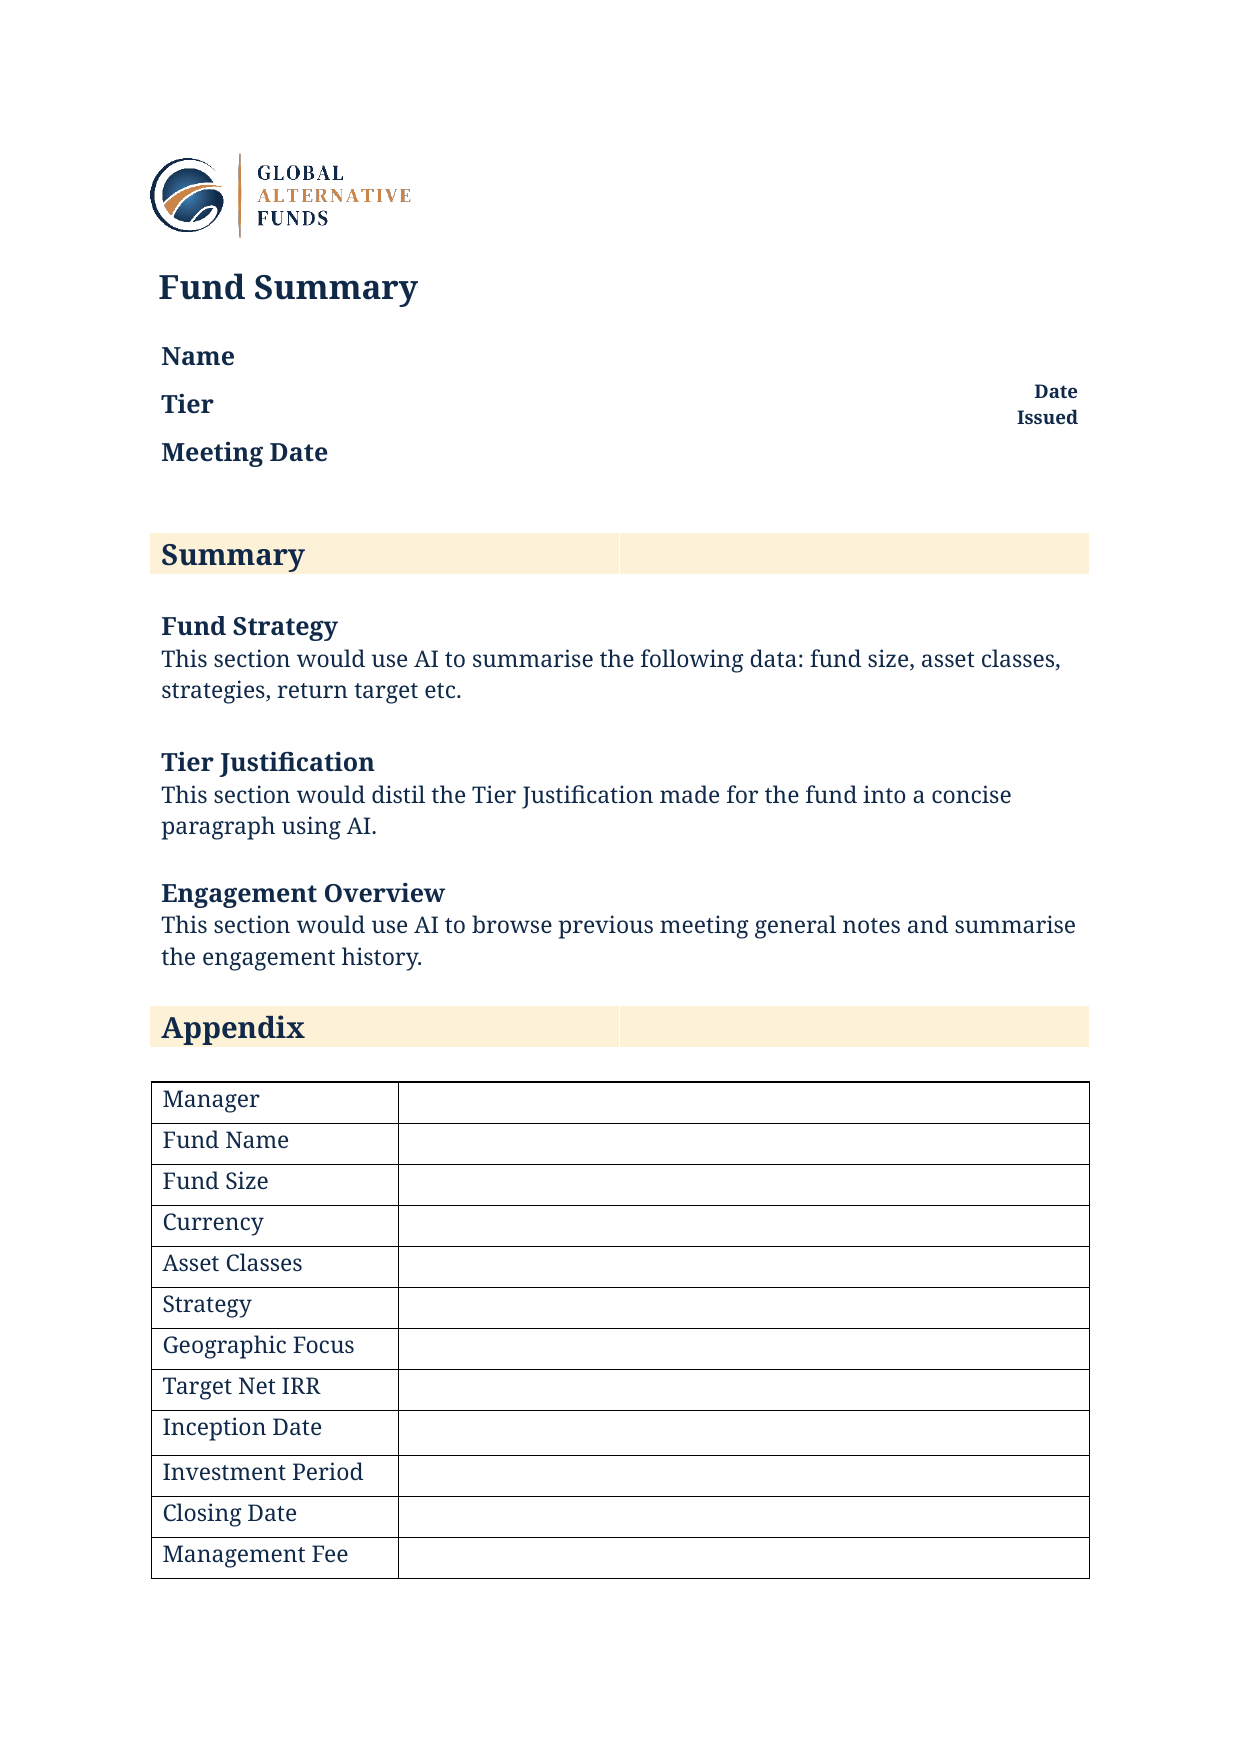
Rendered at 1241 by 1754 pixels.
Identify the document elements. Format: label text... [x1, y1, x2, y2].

picture [150, 150, 411, 242]
table_cell This section would use AI to browse previous meeting general notes and summarise the engagement history. [150, 910, 1089, 1006]
table_cell [386, 430, 871, 474]
table_cell [620, 1006, 1089, 1047]
table_cell Asset Classes [152, 1247, 398, 1287]
table_cell [399, 1538, 1089, 1578]
table_cell Management Fee [152, 1538, 398, 1578]
table_cell Tier [150, 379, 386, 429]
table_cell Closing Date [152, 1497, 398, 1537]
table_cell [399, 1206, 1089, 1246]
text Fund Summary [150, 264, 1090, 309]
table_cell Meeting Date [150, 430, 386, 474]
table_cell [399, 1411, 1089, 1455]
table_cell Engagement Overview [150, 875, 619, 909]
table_header Name [150, 333, 386, 378]
table_cell Inception Date [152, 1411, 398, 1455]
table_cell [399, 1247, 1089, 1287]
table_cell [386, 379, 964, 429]
table_cell Fund Name [152, 1124, 398, 1163]
table_cell Appendix [150, 1006, 619, 1047]
table_cell [399, 1456, 1089, 1496]
table_cell [399, 1329, 1089, 1369]
table_header [965, 333, 1089, 378]
table_cell [620, 745, 1089, 779]
table_cell [871, 430, 1089, 474]
table_cell This section would distil the Tier Justification made for the fund into a concise paragraph using AI. [150, 779, 1089, 875]
table_cell Investment Period [152, 1456, 398, 1496]
table_cell [399, 1124, 1089, 1163]
table_cell [399, 1165, 1089, 1204]
table_cell Fund Strategy This section would use AI to summarise the following data: fund size, asset classes, strategies, return target etc. [150, 575, 1089, 745]
table_cell Geographic Focus [152, 1329, 398, 1369]
table_header [386, 333, 964, 378]
table_cell Currency [152, 1206, 398, 1246]
table_header [620, 533, 1089, 574]
table_header Manager [152, 1083, 398, 1122]
table_cell [620, 875, 1089, 909]
table_cell Fund Size [152, 1165, 398, 1204]
table_cell Target Net IRR [152, 1370, 398, 1410]
table_cell [399, 1497, 1089, 1537]
table_cell Date Issued [965, 379, 1089, 429]
table_header [399, 1083, 1089, 1122]
table_cell Strategy [152, 1288, 398, 1328]
table_cell [399, 1288, 1089, 1328]
table_cell [399, 1370, 1089, 1410]
table_cell Tier Justification [150, 745, 619, 779]
table_header Summary [150, 533, 619, 574]
